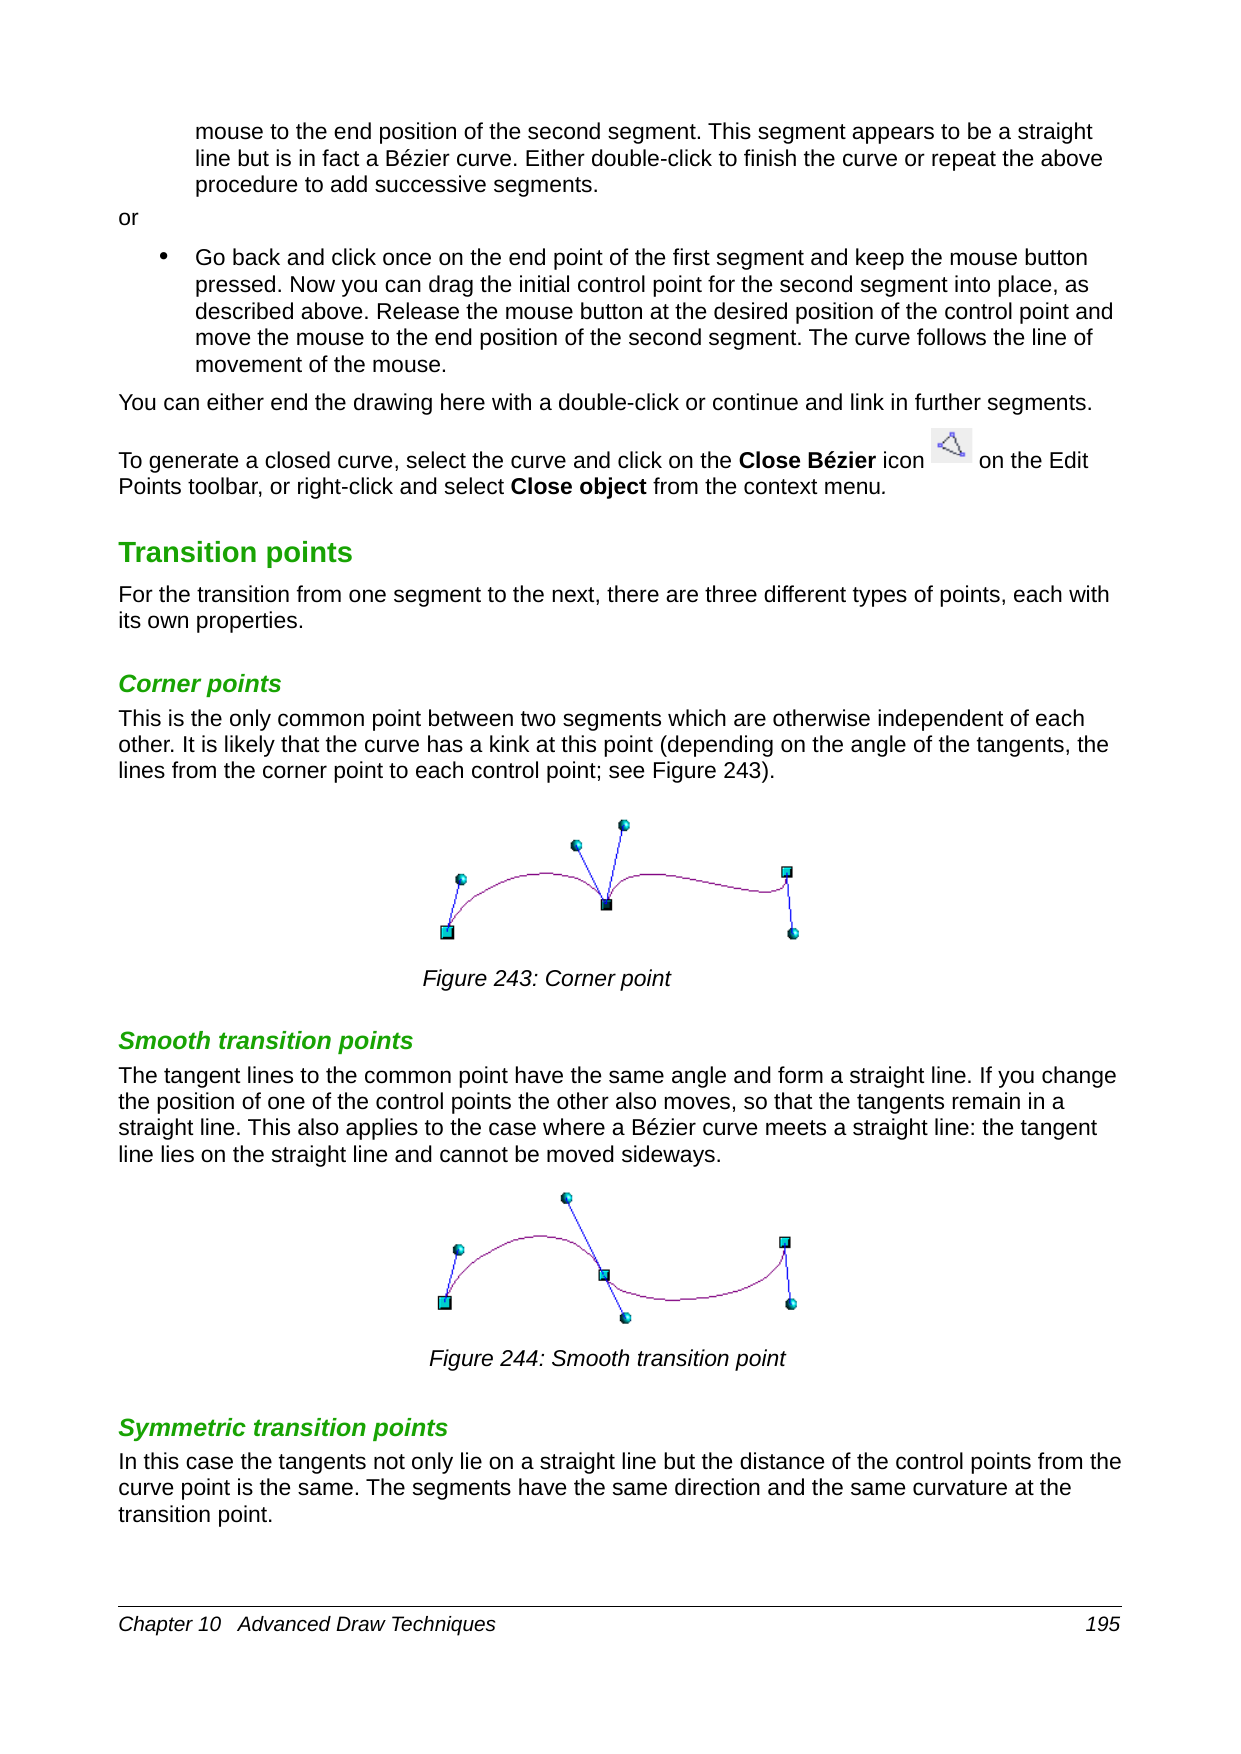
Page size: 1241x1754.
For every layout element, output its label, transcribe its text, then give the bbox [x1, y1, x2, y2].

text Figure 244: Smooth transition point [429, 1345, 811, 1371]
subtitle Smooth transition points [118, 1026, 1122, 1055]
text The tangent lines to the common point have the same angle and form a straight line. If you change the position of one of the control points the other also moves, so that the tangents remain in a straight line. This also applies to the case where a Bézier curve meets a straight line: the tangent line lies on the straight line and cannot be moved sideways. [118, 1062, 1122, 1167]
text In this case the tangents not only lie on a straight line but the distance of the control points from the curve point is the same. The segments have the same direction and the same curvature at the transition point. [118, 1448, 1122, 1527]
text Figure 243: Corner point [422, 964, 818, 991]
picture [428, 814, 819, 958]
list Go back and click once on the end point of the first segment and keep the mouse button pressed. Now you can drag the initial control point for the second segment into place, as described above. Release the mouse button at the desired position of the control point and move the mouse to the end position of the second segment. The curve follows the line of movement of the mouse. [156, 242, 1122, 377]
subtitle Transition points [118, 535, 1122, 569]
picture [428, 1192, 812, 1339]
text This is the only common point between two segments which are otherwise independent of each other. It is likely that the curve has a kink at this point (depending on the angle of the tangents, the lines from the corner point to each control point; see Figure 243). [118, 704, 1122, 783]
text To generate a closed curve, select the curve and click on the Close Bézier icon on the Edit Points toolbar, or right-click and select Close object from the context menu. [118, 428, 1122, 499]
text For the transition from one segment to the next, there are three different types of points, each with its own properties. [118, 581, 1122, 634]
text or [118, 203, 1122, 230]
subtitle Symmetric transition points [118, 1413, 1122, 1442]
picture [931, 428, 973, 463]
list mouse to the end position of the second segment. This segment appears to be a straight line but is in fact a Bézier curve. Either double-click to finish the curve or repeat the above procedure to add successive segments. [156, 118, 1122, 197]
subtitle Corner points [118, 669, 1122, 698]
text You can either end the drawing here with a double-click or continue and link in further segments. [118, 389, 1122, 416]
